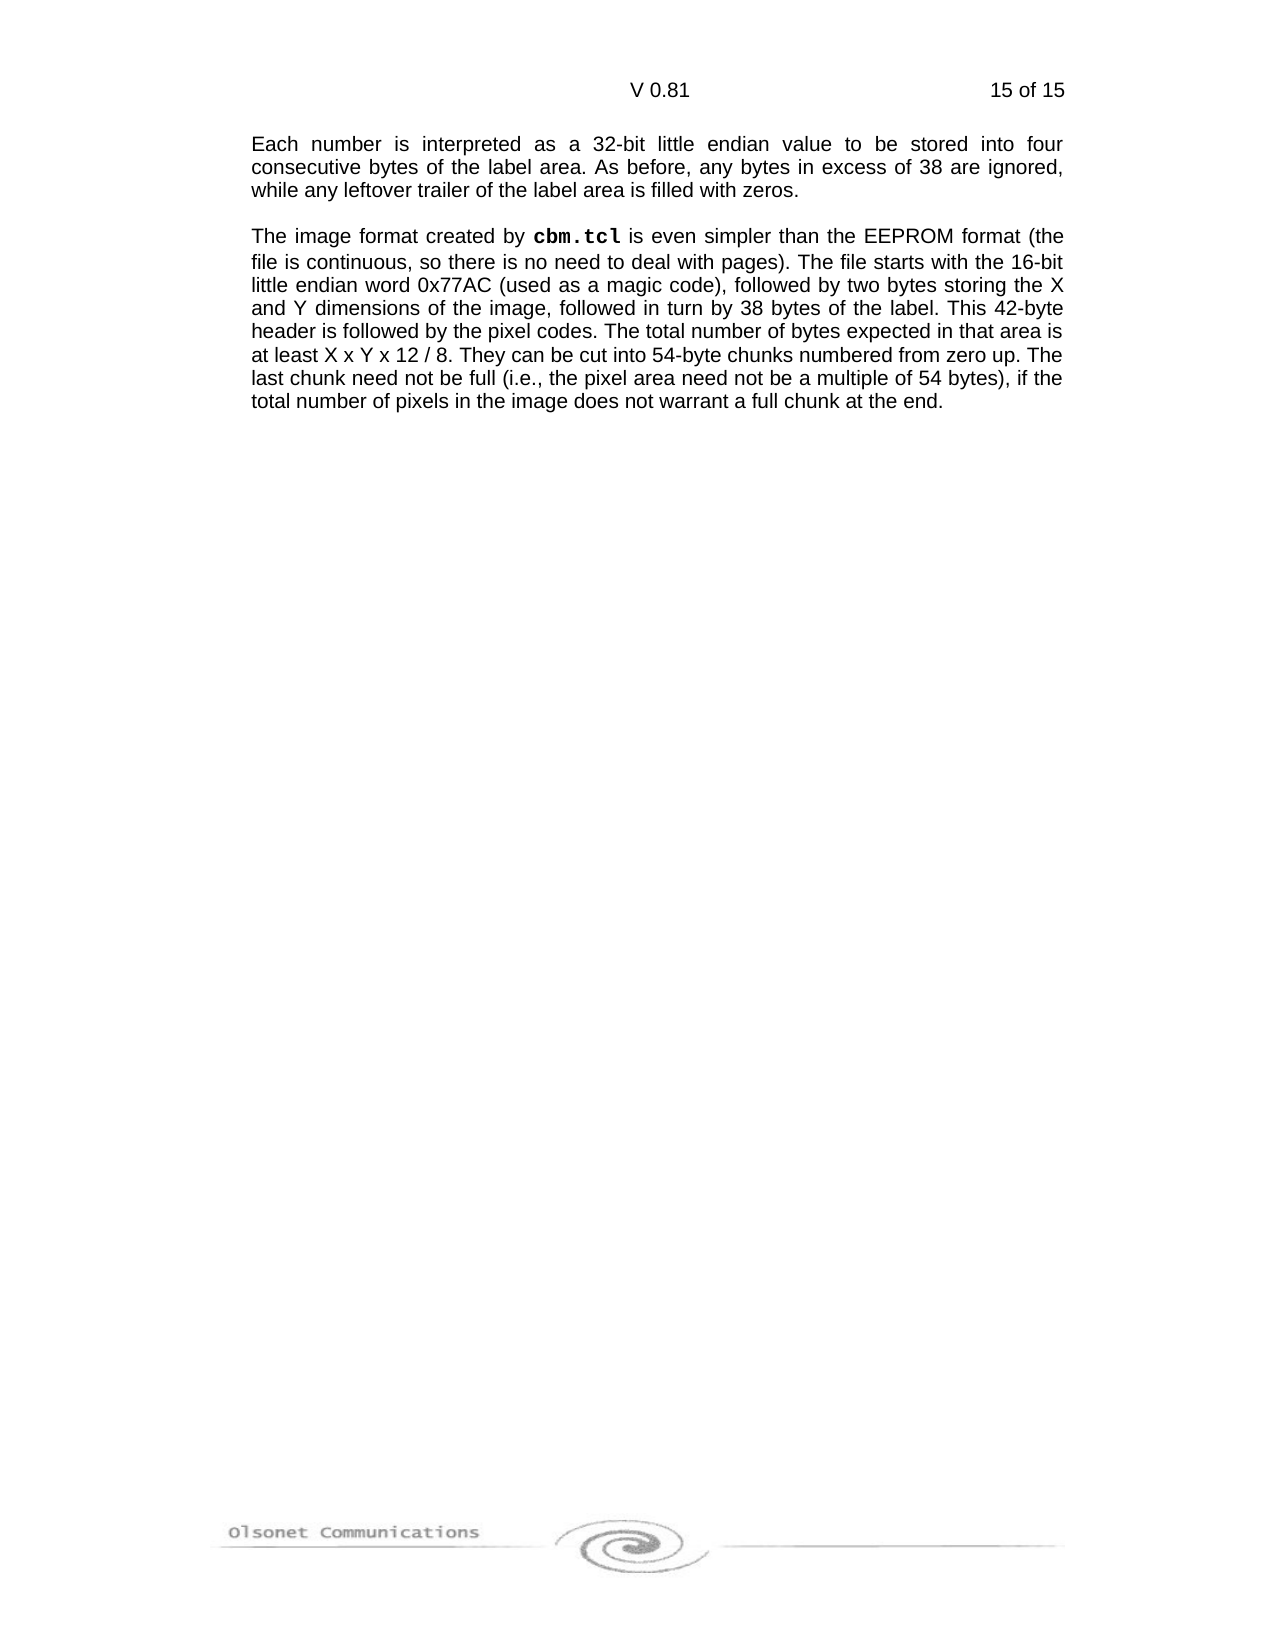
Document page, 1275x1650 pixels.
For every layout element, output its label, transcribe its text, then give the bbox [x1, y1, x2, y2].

text The image format created by cbm.tcl is even simpler than the EEPROM format (the file is continuous, so there is no need to deal with pages). The file starts with the 16-bit little endian word 0x77AC (used as a magic code), followed by two bytes storing the X and Y dimensions of the image, followed in turn by 38 bytes of the label. This 42-byte header is followed by the pixel codes. The total number of bytes expected in that area is at least X x Y x 12 / 8. They can be cut into 54-byte chunks numbered from zero up. The last chunk need not be full (i.e., the pixel area need not be a multiple of 54 bytes), if the total number of pixels in the image does not warrant a full chunk at the end. [251, 225, 1065, 413]
text Each number is interpreted as a 32-bit little endian value to be stored into four consecutive bytes of the label area. As before, any bytes in excess of 38 are ignored, while any leftover trailer of the label area is filled with zeros. [251, 132, 1065, 202]
picture [210, 1504, 1065, 1596]
